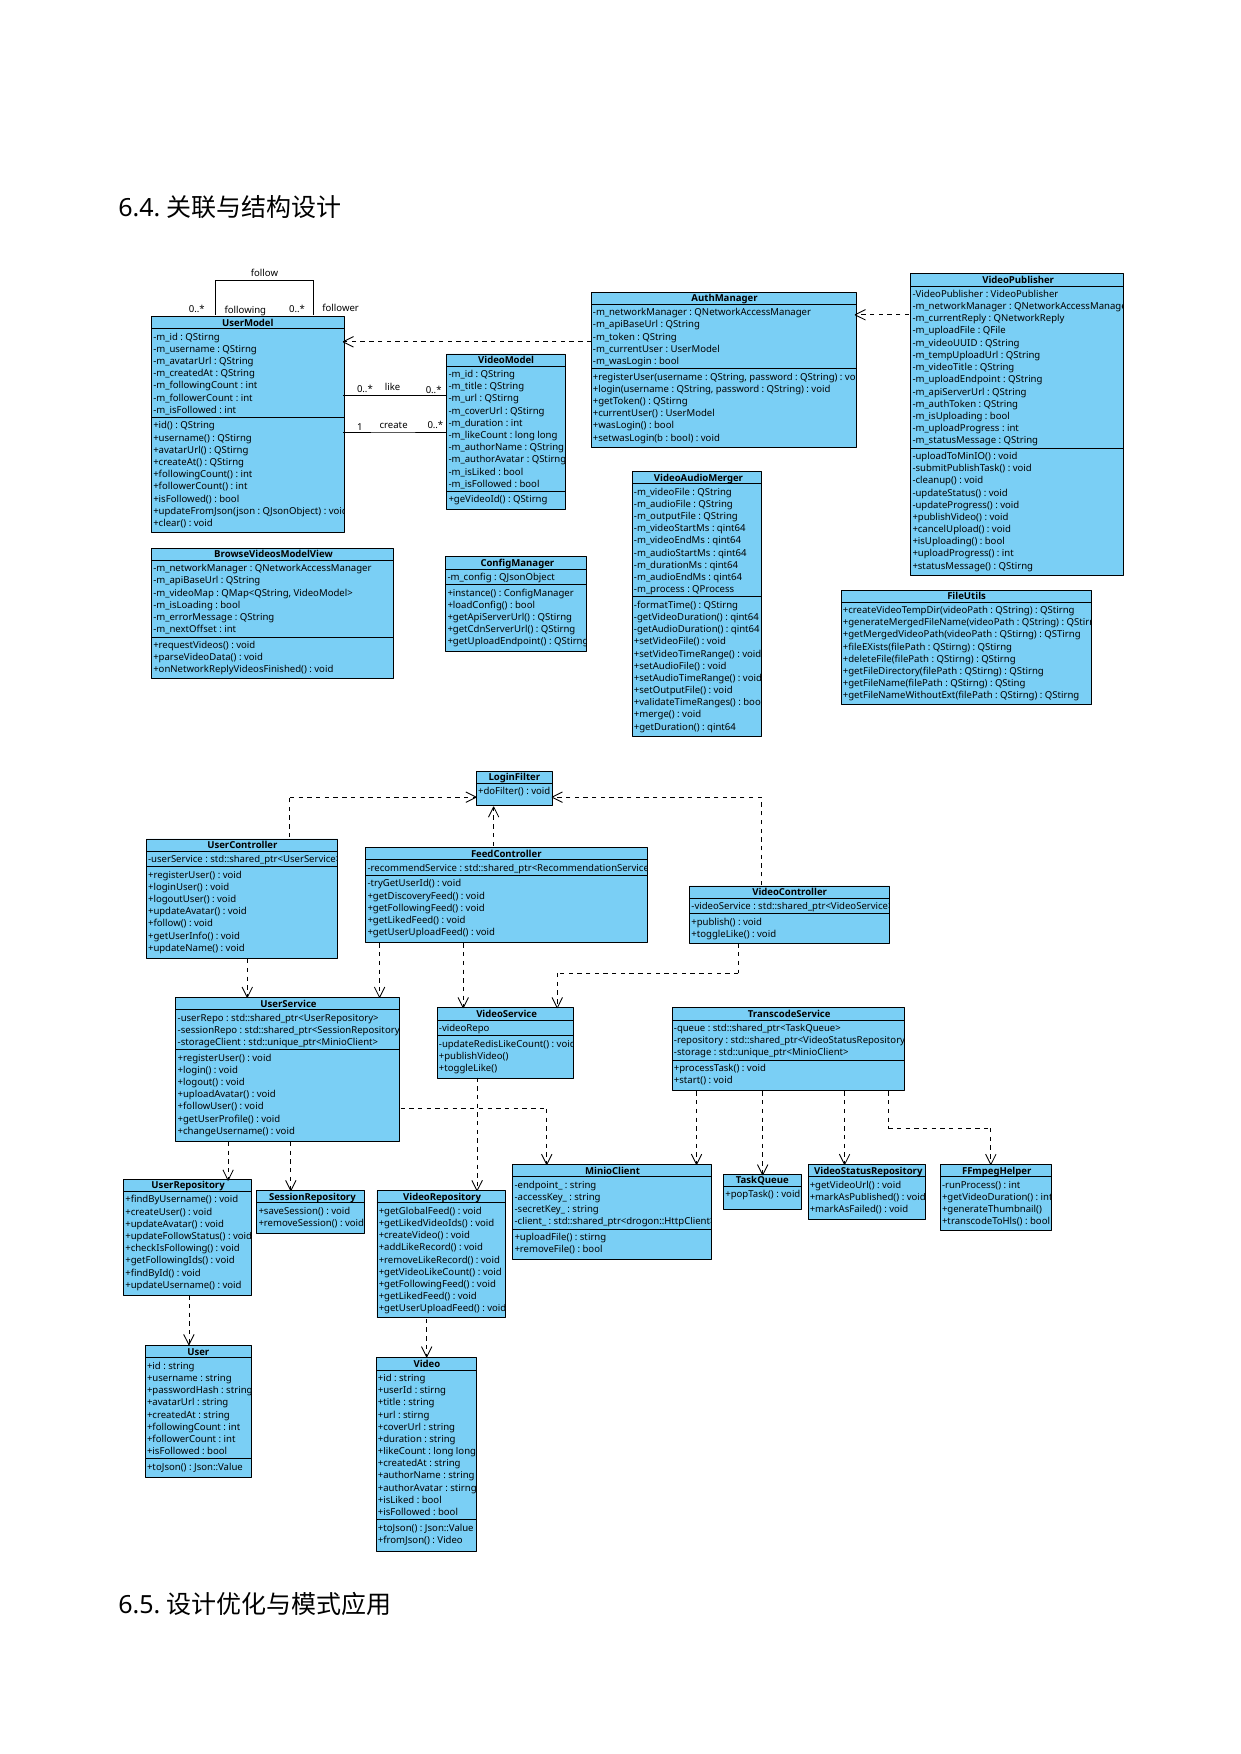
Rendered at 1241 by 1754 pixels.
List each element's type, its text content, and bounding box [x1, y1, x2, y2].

subtitle 关联与结构设计 [118, 188, 1122, 265]
subtitle 设计优化与模式应用 [118, 288, 1122, 1621]
